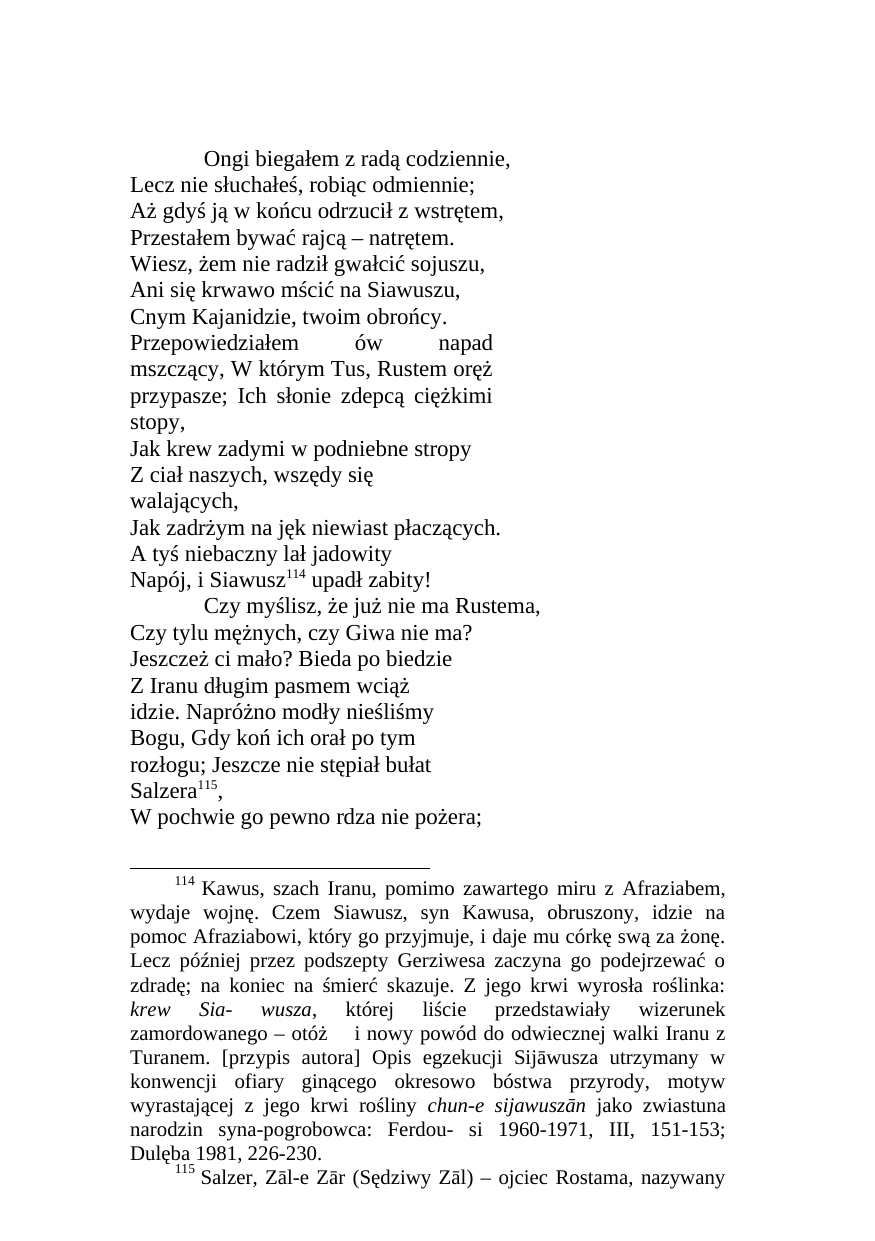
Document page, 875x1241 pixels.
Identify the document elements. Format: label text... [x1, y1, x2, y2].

text 114 Kawus, szach Iranu, pomimo zawartego miru z Afraziabem, wydaje wojnę. Czem Siawusz, syn Kawusa, obruszony, idzie na pomoc Afraziabowi, który go przyjmuje, i daje mu córkę swą za żonę. Lecz później przez podszepty Gerziwesa zaczyna go podejrzewać o zdradę; na koniec na śmierć skazuje. Z jego krwi wyrosła roślinka: krew Sia- wusza, której liście przedstawiały wizerunek zamordowanego – otóż i nowy powód do odwiecznej walki Iranu z Turanem. [przypis autora] Opis egzekucji Sijāwusza utrzymany w konwencji ofiary ginącego okresowo bóstwa przyrody, motyw wyrastającej z jego krwi rośliny chun-e sijawuszān jako zwiastuna narodzin syna-pogrobowca: Ferdou- si 1960-1971, III, 151-153; Dulęba 1981, 226-230. [130, 867, 726, 1165]
text Napój, i Siawusz114 upadł zabity! [130, 566, 757, 593]
text 115 Salzer, Zāl-e Zār (Sędziwy Zāl) – ojciec Rostama, nazywany [130, 1165, 726, 1189]
text W pochwie go pewno rdza nie pożera; [130, 803, 757, 830]
text Jeszczeż ci mało? Bieda po biedzie Z Iranu długim pasmem wciąż idzie. Napróżno modły nieśliśmy Bogu, Gdy koń ich orał po tym rozłogu; Jeszcze nie stępiał bułat Salzera115, [130, 645, 466, 803]
text Jak zadrżym na jęk niewiast płaczących. A tyś niebaczny lał jadowity [130, 514, 503, 566]
text Aż gdyś ją w końcu odrzucił z wstrętem, Przestałem bywać rajcą – natrętem. [130, 197, 505, 250]
text Czy myślisz, że już nie ma Rustema, Czy tylu mężnych, czy Giwa nie ma? [130, 593, 542, 645]
text Przepowiedziałem ów napad mszczący, W którym Tus, Rustem oręż przypasze; Ich słonie zdepcą ciężkimi stopy, [130, 329, 493, 434]
text Wiesz, żem nie radził gwałcić sojuszu, Ani się krwawo mścić na Siawuszu, Cnym Kajanidzie, twoim obrońcy. [130, 250, 487, 329]
text Jak krew zadymi w podniebne stropy Z ciał naszych, wszędy się walających, [130, 434, 488, 514]
text Ongi biegałem z radą codziennie, Lecz nie słuchałeś, robiąc odmiennie; [130, 144, 512, 197]
